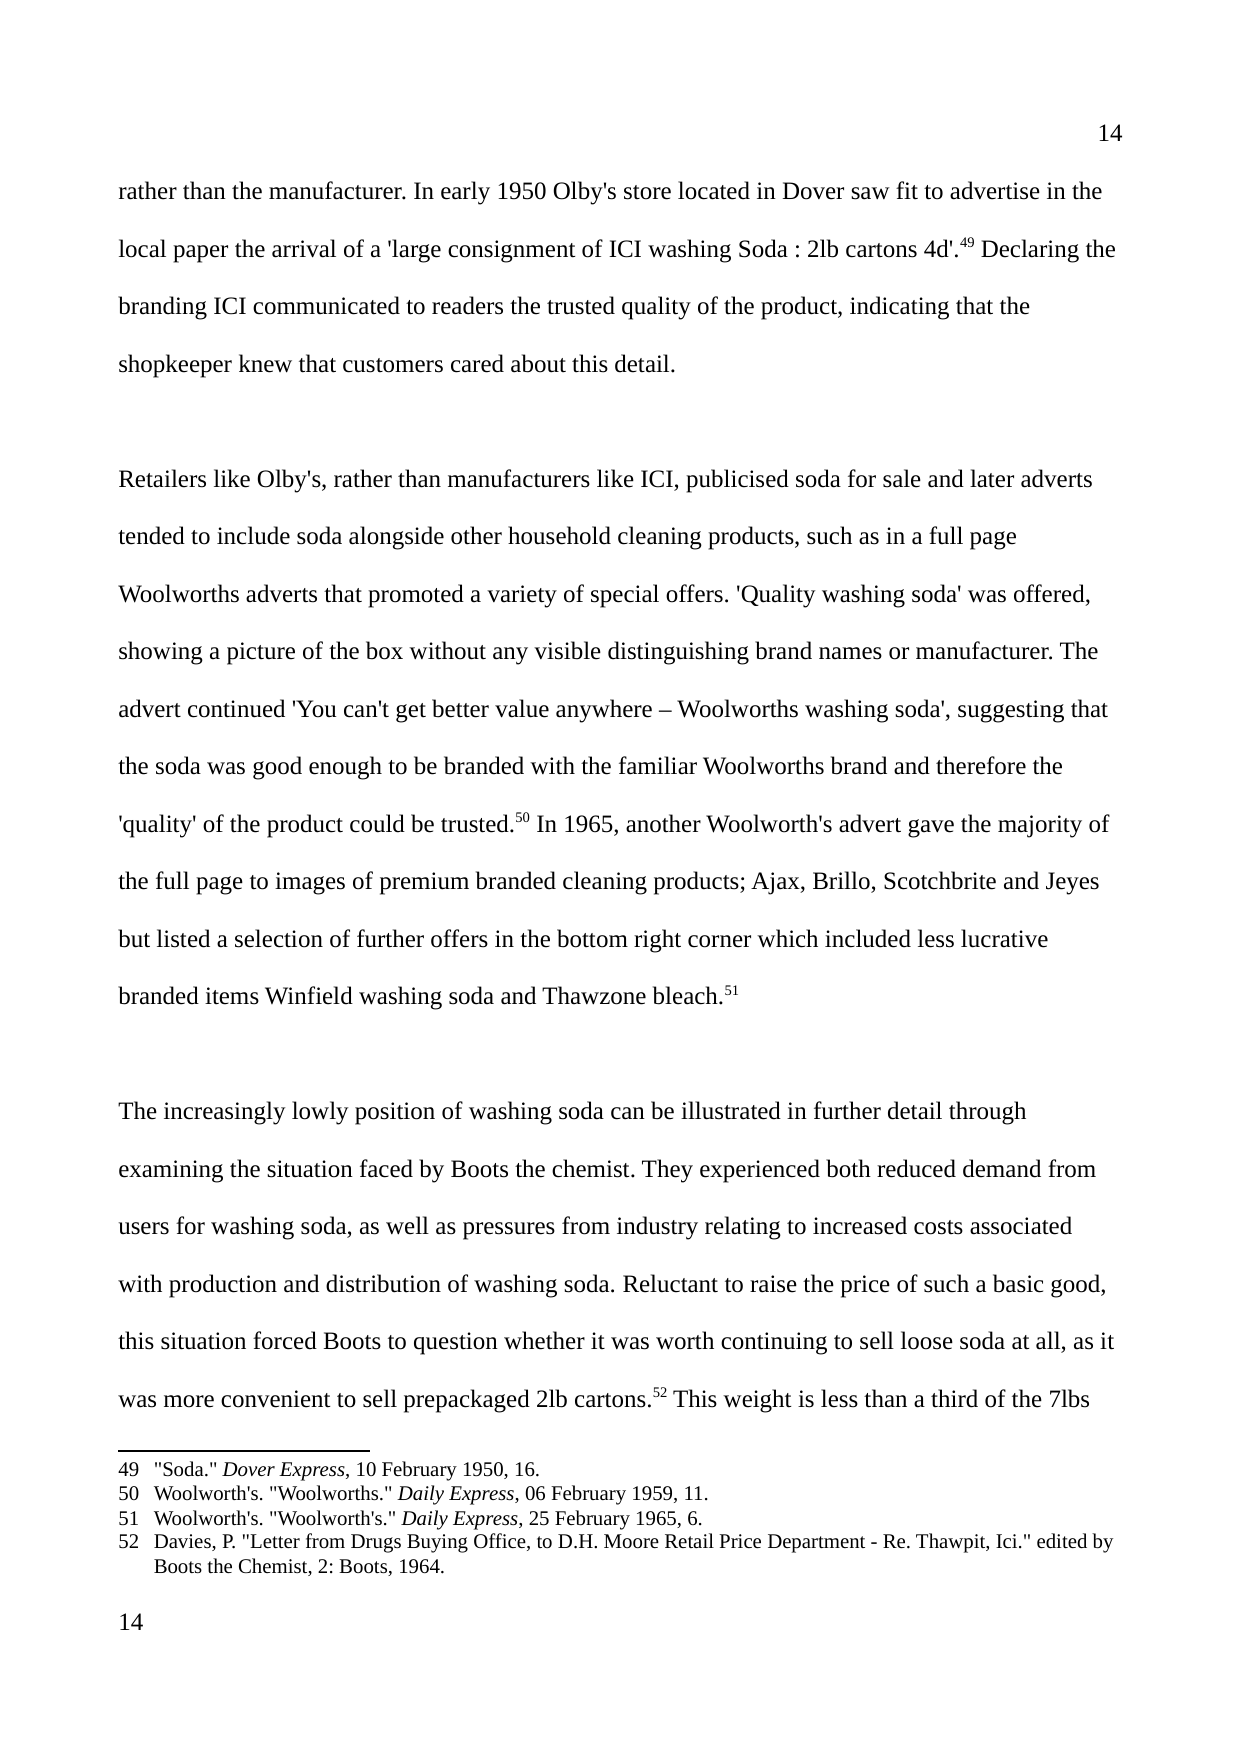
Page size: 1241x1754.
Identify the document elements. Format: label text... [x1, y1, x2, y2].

text The increasingly lowly position of washing soda can be illustrated in further detail through examining the situation faced by Boots the chemist. They experienced both reduced demand from users for washing soda, as well as pressures from industry relating to increased costs associated with production and distribution of washing soda. Reluctant to raise the price of such a basic good, this situation forced Boots to question whether it was worth continuing to sell loose soda at all, as it was more convenient to sell prepackaged 2lb cartons. This weight is less than a third of the 7lbs [118, 1096, 1122, 1413]
text Woolworth's. "Woolworth's." Daily Express, 25 February 1965, 6. [118, 1505, 1122, 1529]
text Woolworth's. "Woolworths." Daily Express, 06 February 1959, 11. [118, 1481, 1122, 1505]
text Davies, P. "Letter from Drugs Buying Office, to D.H. Moore Retail Price Department - Re. Thawpit, Ici." edited by Boots the Chemist, 2: Boots, 1964. [118, 1529, 1122, 1578]
text "Soda." Dover Express, 10 February 1950, 16. [118, 1457, 1122, 1481]
text Retailers like Olby's, rather than manufacturers like ICI, publicised soda for sale and later adverts tended to include soda alongside other household cleaning products, such as in a full page Woolworths adverts that promoted a variety of special offers. 'Quality washing soda' was offered, showing a picture of the box without any visible distinguishing brand names or manufacturer. The advert continued 'You can't get better value anywhere – Woolworths washing soda', suggesting that the soda was good enough to be branded with the familiar Woolworths brand and therefore the 'quality' of the product could be trusted. In 1965, another Woolworth's advert gave the majority of the full page to images of premium branded cleaning products; Ajax, Brillo, Scotchbrite and Jeyes but listed a selection of further offers in the bottom right corner which included less lucrative branded items Winfield washing soda and Thawzone bleach. [118, 464, 1122, 1010]
text rather than the manufacturer. In early 1950 Olby's store located in Dover saw fit to advertise in the local paper the arrival of a 'large consignment of ICI washing Soda : 2lb cartons 4d'. Declaring the branding ICI communicated to readers the trusted quality of the product, indicating that the shopkeeper knew that customers cared about this detail. [118, 176, 1122, 378]
